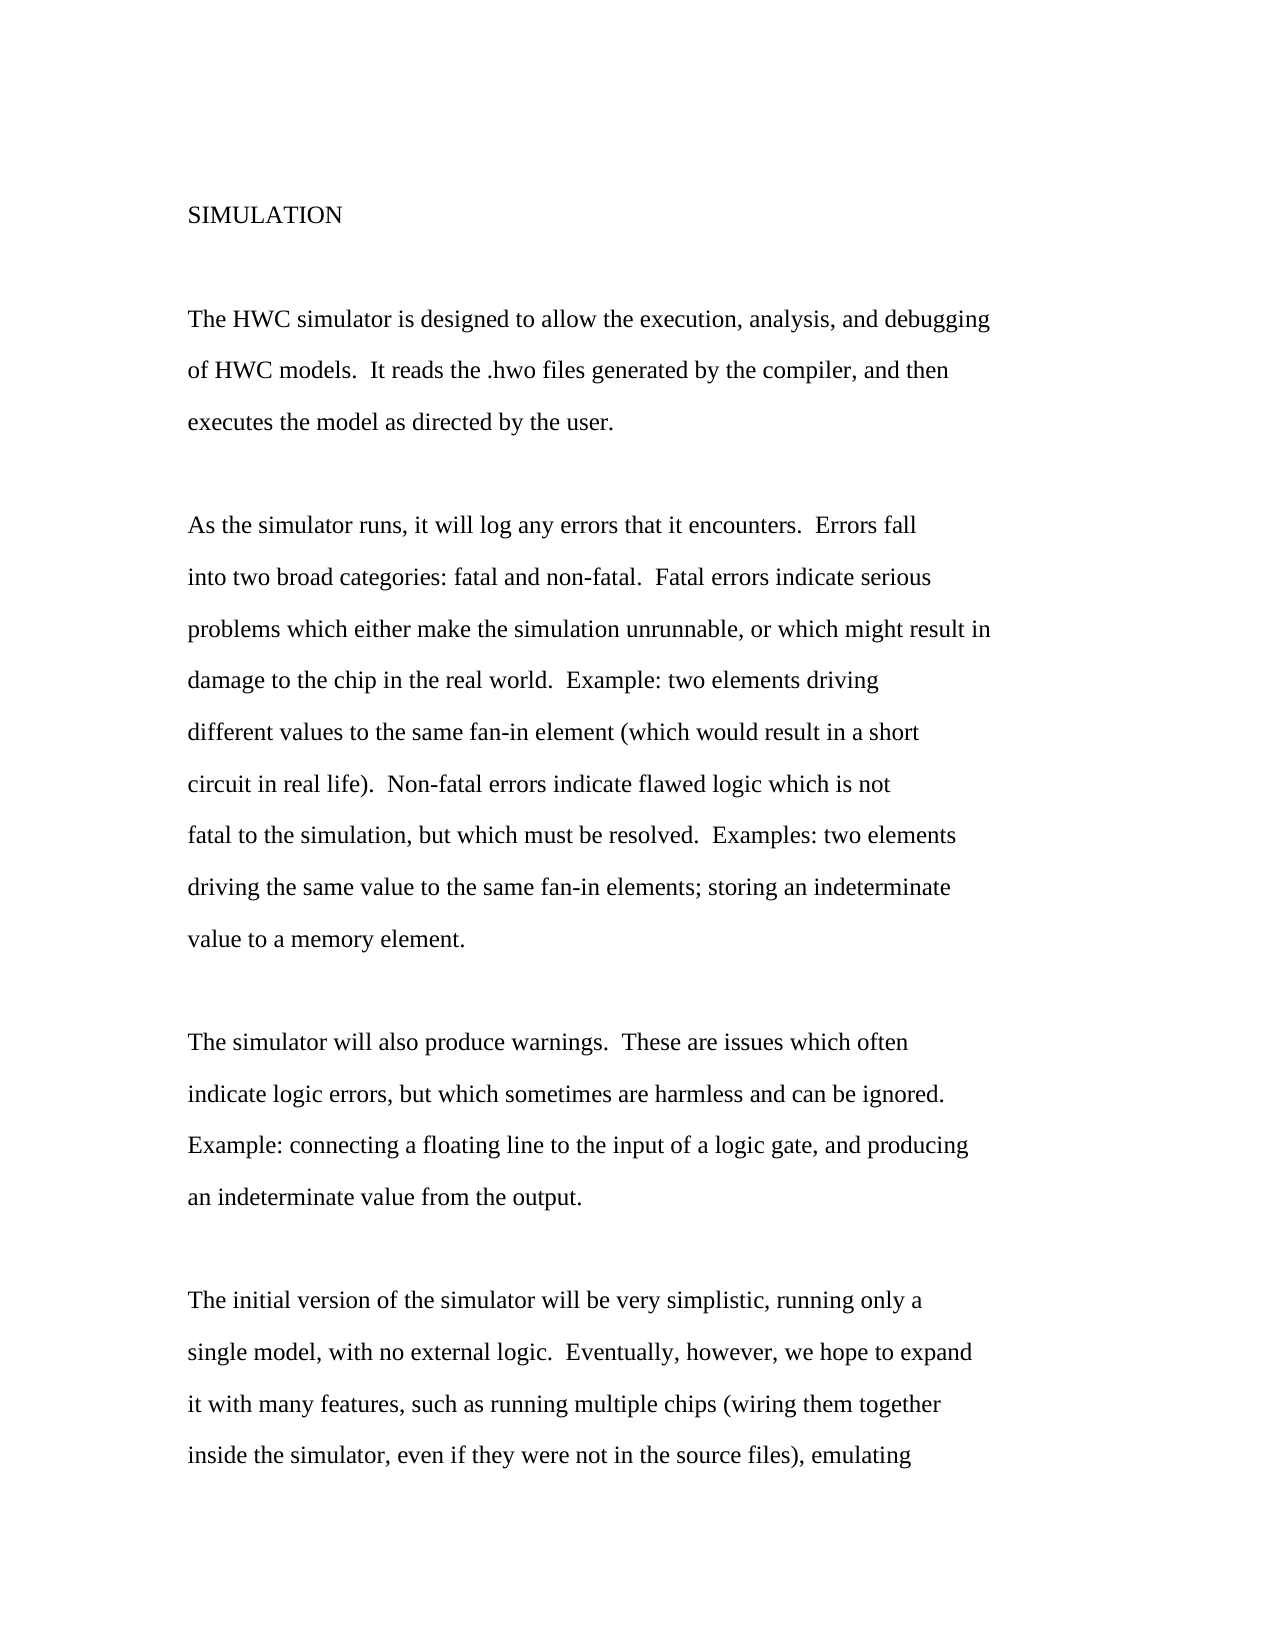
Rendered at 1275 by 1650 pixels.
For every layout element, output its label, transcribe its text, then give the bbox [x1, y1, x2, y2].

text driving the same value to the same fan-in elements; storing an indeterminate [187, 873, 1087, 901]
text it with many features, such as running multiple chips (wiring them together [187, 1390, 1087, 1418]
text SIMULATION [187, 202, 1087, 229]
text value to a memory element. [187, 925, 1087, 953]
text an indeterminate value from the output. [187, 1183, 1087, 1211]
text The initial version of the simulator will be very simplistic, running only a [187, 1287, 1087, 1314]
text damage to the chip in the real world. Example: two elements driving [187, 667, 1087, 694]
text problems which either make the simulation unrunnable, or which might result in [187, 615, 1087, 643]
text executes the model as directed by the user. [187, 408, 1087, 436]
text inside the simulator, even if they were not in the source files), emulating [187, 1442, 1087, 1469]
text circuit in real life). Non-fatal errors indicate flawed logic which is not [187, 770, 1087, 798]
text indicate logic errors, but which sometimes are harmless and can be ignored. [187, 1080, 1087, 1108]
text single model, with no external logic. Eventually, however, we hope to expand [187, 1338, 1087, 1366]
text Example: connecting a floating line to the input of a logic gate, and producing [187, 1132, 1087, 1159]
text of HWC models. It reads the .hwo files generated by the compiler, and then [187, 357, 1087, 384]
text The HWC simulator is designed to allow the execution, analysis, and debugging [187, 305, 1087, 333]
text The simulator will also produce warnings. These are issues which often [187, 1028, 1087, 1056]
text into two broad categories: fatal and non-fatal. Fatal errors indicate serious [187, 563, 1087, 591]
text different values to the same fan-in element (which would result in a short [187, 718, 1087, 746]
text As the simulator runs, it will log any errors that it encounters. Errors fall [187, 512, 1087, 539]
text fatal to the simulation, but which must be resolved. Examples: two elements [187, 822, 1087, 849]
